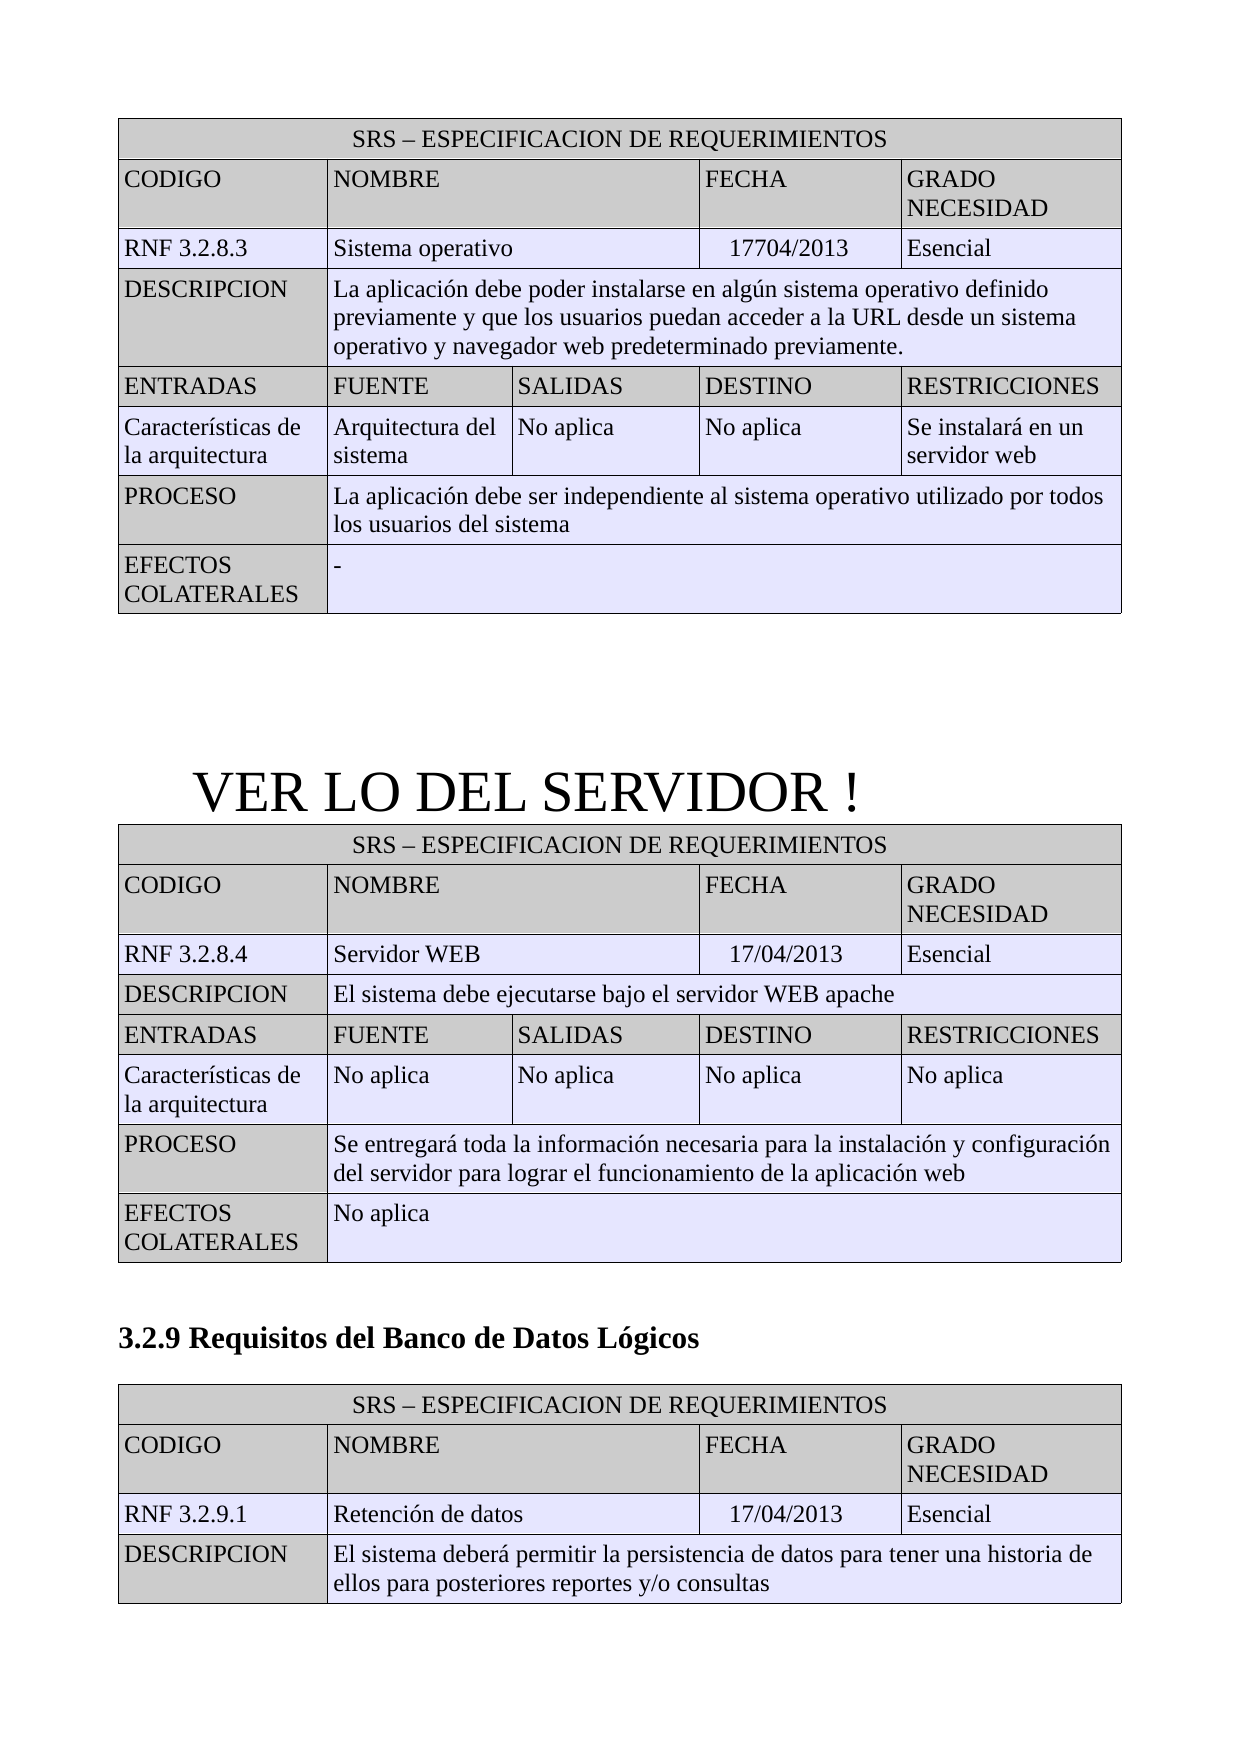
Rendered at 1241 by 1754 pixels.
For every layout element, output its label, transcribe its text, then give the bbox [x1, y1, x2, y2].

table_cell GRADO NECESIDAD [902, 1425, 1121, 1493]
table_cell NOMBRE [328, 865, 699, 933]
table_cell El sistema deberá permitir la persistencia de datos para tener una historia de ellos para posteriores reportes y/o consultas [328, 1535, 1121, 1603]
table_cell Retención de datos [328, 1494, 699, 1533]
table_cell Esencial [902, 935, 1121, 974]
table_cell No aplica [513, 1055, 699, 1123]
table_cell DESTINO [700, 367, 901, 406]
table_cell CODIGO [119, 1425, 327, 1493]
table_cell PROCESO [119, 1125, 327, 1192]
table_cell ENTRADAS [119, 367, 327, 406]
table_cell DESCRIPCION [119, 1535, 327, 1603]
table_cell No aplica [328, 1055, 512, 1123]
table_cell Se instalará en un servidor web [902, 407, 1121, 475]
table_cell Se entregará toda la información necesaria para la instalación y configuración del servidor para lograr el funcionamiento de la aplicación web [328, 1125, 1121, 1192]
table_cell RESTRICCIONES [902, 1015, 1121, 1054]
table_header SRS – ESPECIFICACION DE REQUERIMIENTOS [119, 825, 1121, 864]
table_cell FUENTE [328, 1015, 512, 1054]
table_cell DESTINO [700, 1015, 901, 1054]
table_cell FUENTE [328, 367, 512, 406]
table_cell 17/04/2013 [700, 935, 901, 974]
table_cell El sistema debe ejecutarse bajo el servidor WEB apache [328, 975, 1121, 1014]
table_cell CODIGO [119, 865, 327, 933]
table_cell FECHA [700, 1425, 901, 1493]
table_cell DESCRIPCION [119, 975, 327, 1014]
table_cell NOMBRE [328, 1425, 699, 1493]
table_cell Servidor WEB [328, 935, 699, 974]
table_cell Características de la arquitectura [119, 1055, 327, 1123]
table_cell RNF 3.2.8.4 [119, 935, 327, 974]
table_cell FECHA [700, 865, 901, 933]
table_cell La aplicación debe poder instalarse en algún sistema operativo definido previamente y que los usuarios puedan acceder a la URL desde un sistema operativo y navegador web predeterminado previamente. [328, 269, 1121, 366]
table_cell CODIGO [119, 160, 327, 227]
table_cell SALIDAS [513, 1015, 699, 1054]
table_cell No aplica [700, 407, 901, 475]
table_cell Sistema operativo [328, 229, 699, 268]
table_cell NOMBRE [328, 160, 699, 227]
table_cell La aplicación debe ser independiente al sistema operativo utilizado por todos los usuarios del sistema [328, 476, 1121, 544]
table_cell Esencial [902, 229, 1121, 268]
table_cell RNF 3.2.8.3 [119, 229, 327, 268]
table_header SRS – ESPECIFICACION DE REQUERIMIENTOS [119, 1385, 1121, 1424]
table_cell No aplica [328, 1194, 1121, 1262]
table_cell EFECTOS COLATERALES [119, 1194, 327, 1262]
table_cell GRADO NECESIDAD [902, 865, 1121, 933]
table_cell DESCRIPCION [119, 269, 327, 366]
table_cell No aplica [513, 407, 699, 475]
table_cell FECHA [700, 160, 901, 227]
table_cell EFECTOS COLATERALES [119, 545, 327, 613]
table_cell Arquitectura del sistema [328, 407, 512, 475]
table_cell GRADO NECESIDAD [902, 160, 1121, 227]
text VER LO DEL SERVIDOR ! [118, 757, 1122, 824]
table_cell 17/04/2013 [700, 1494, 901, 1533]
table_cell ENTRADAS [119, 1015, 327, 1054]
table_cell No aplica [902, 1055, 1121, 1123]
table_cell - [328, 545, 1121, 613]
table_cell SALIDAS [513, 367, 699, 406]
table_cell PROCESO [119, 476, 327, 544]
table_cell RNF 3.2.9.1 [119, 1494, 327, 1533]
table_cell No aplica [700, 1055, 901, 1123]
table_cell Esencial [902, 1494, 1121, 1533]
table_cell Características de la arquitectura [119, 407, 327, 475]
table_cell 17704/2013 [700, 229, 901, 268]
table_cell RESTRICCIONES [902, 367, 1121, 406]
table_header SRS – ESPECIFICACION DE REQUERIMIENTOS [119, 119, 1121, 158]
text 3.2.9 Requisitos del Banco de Datos Lógicos [118, 1319, 1122, 1355]
